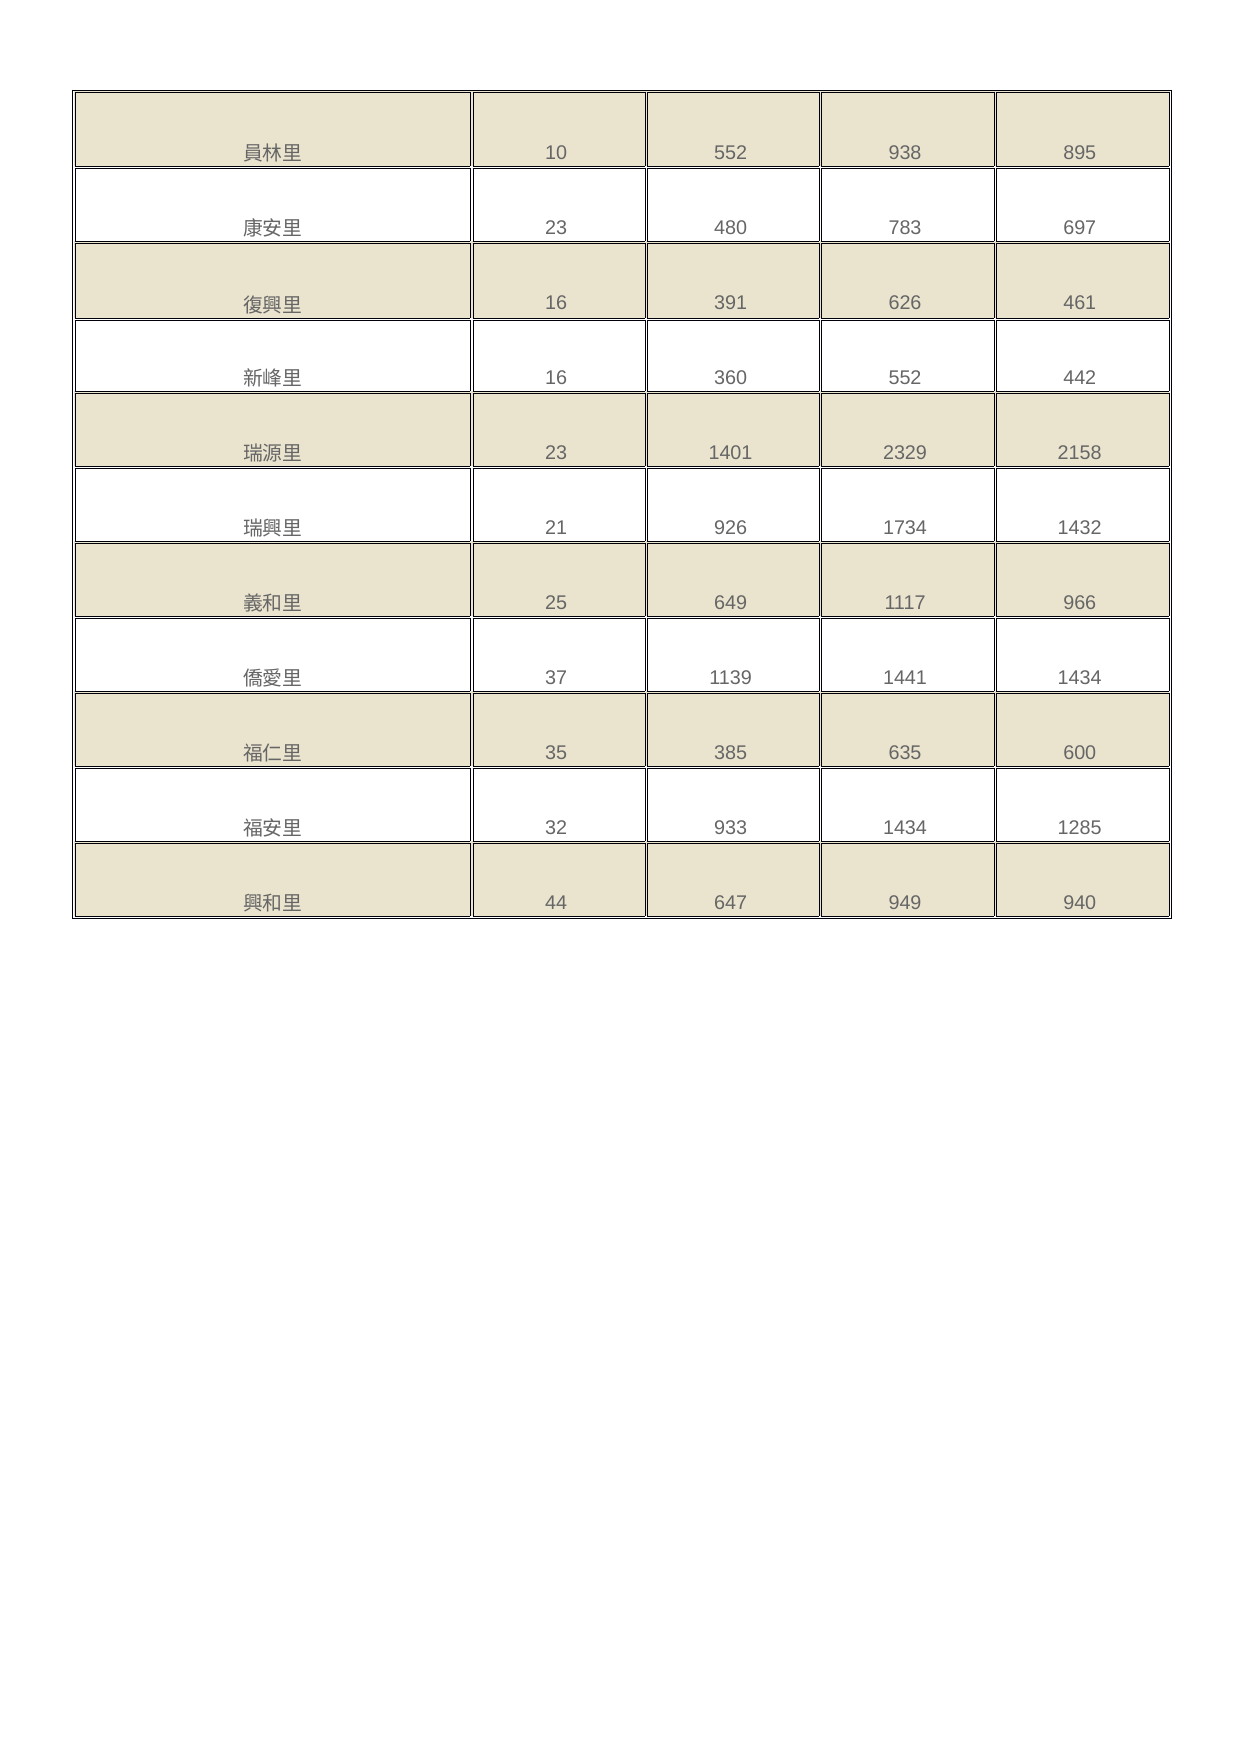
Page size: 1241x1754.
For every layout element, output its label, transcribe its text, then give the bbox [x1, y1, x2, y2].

table_cell 1441 [822, 619, 994, 691]
table_cell 926 [648, 469, 819, 541]
table_cell 1432 [997, 469, 1169, 541]
table_cell 2158 [997, 394, 1169, 466]
table_cell 940 [997, 844, 1169, 916]
table_cell 933 [648, 769, 819, 841]
table_cell 552 [822, 321, 994, 391]
table_cell 385 [648, 694, 819, 766]
table_cell 2329 [822, 394, 994, 466]
table_cell 626 [822, 244, 994, 318]
table_cell 480 [648, 169, 819, 241]
table_cell 25 [474, 544, 645, 616]
table_cell 697 [997, 169, 1169, 241]
table_cell 復興里 [76, 244, 470, 318]
table_cell 16 [474, 321, 645, 391]
table_cell 44 [474, 844, 645, 916]
table_cell 360 [648, 321, 819, 391]
table_cell 23 [474, 169, 645, 241]
table_cell 895 [997, 93, 1169, 166]
table_cell 義和里 [76, 544, 470, 616]
table_cell 1139 [648, 619, 819, 691]
table_cell 新峰里 [76, 321, 470, 391]
table_cell 1401 [648, 394, 819, 466]
table_cell 僑愛里 [76, 619, 470, 691]
table_cell 1285 [997, 769, 1169, 841]
table_cell 1117 [822, 544, 994, 616]
table_cell 興和里 [76, 844, 470, 916]
table_cell 949 [822, 844, 994, 916]
table_cell 938 [822, 93, 994, 166]
table_cell 647 [648, 844, 819, 916]
table_cell 10 [474, 93, 645, 166]
table_cell 員林里 [76, 93, 470, 166]
table_cell 35 [474, 694, 645, 766]
table_cell 21 [474, 469, 645, 541]
table_cell 37 [474, 619, 645, 691]
table_cell 23 [474, 394, 645, 466]
table_cell 1734 [822, 469, 994, 541]
table_cell 552 [648, 93, 819, 166]
table_cell 32 [474, 769, 645, 841]
table_cell 瑞興里 [76, 469, 470, 541]
table_cell 966 [997, 544, 1169, 616]
table_cell 16 [474, 244, 645, 318]
table_cell 461 [997, 244, 1169, 318]
table_cell 600 [997, 694, 1169, 766]
table_cell 福安里 [76, 769, 470, 841]
table_cell 康安里 [76, 169, 470, 241]
table_cell 783 [822, 169, 994, 241]
table_cell 442 [997, 321, 1169, 391]
table_cell 1434 [822, 769, 994, 841]
table_cell 1434 [997, 619, 1169, 691]
table_cell 649 [648, 544, 819, 616]
table_cell 391 [648, 244, 819, 318]
table_cell 福仁里 [76, 694, 470, 766]
table_cell 635 [822, 694, 994, 766]
table_cell 瑞源里 [76, 394, 470, 466]
